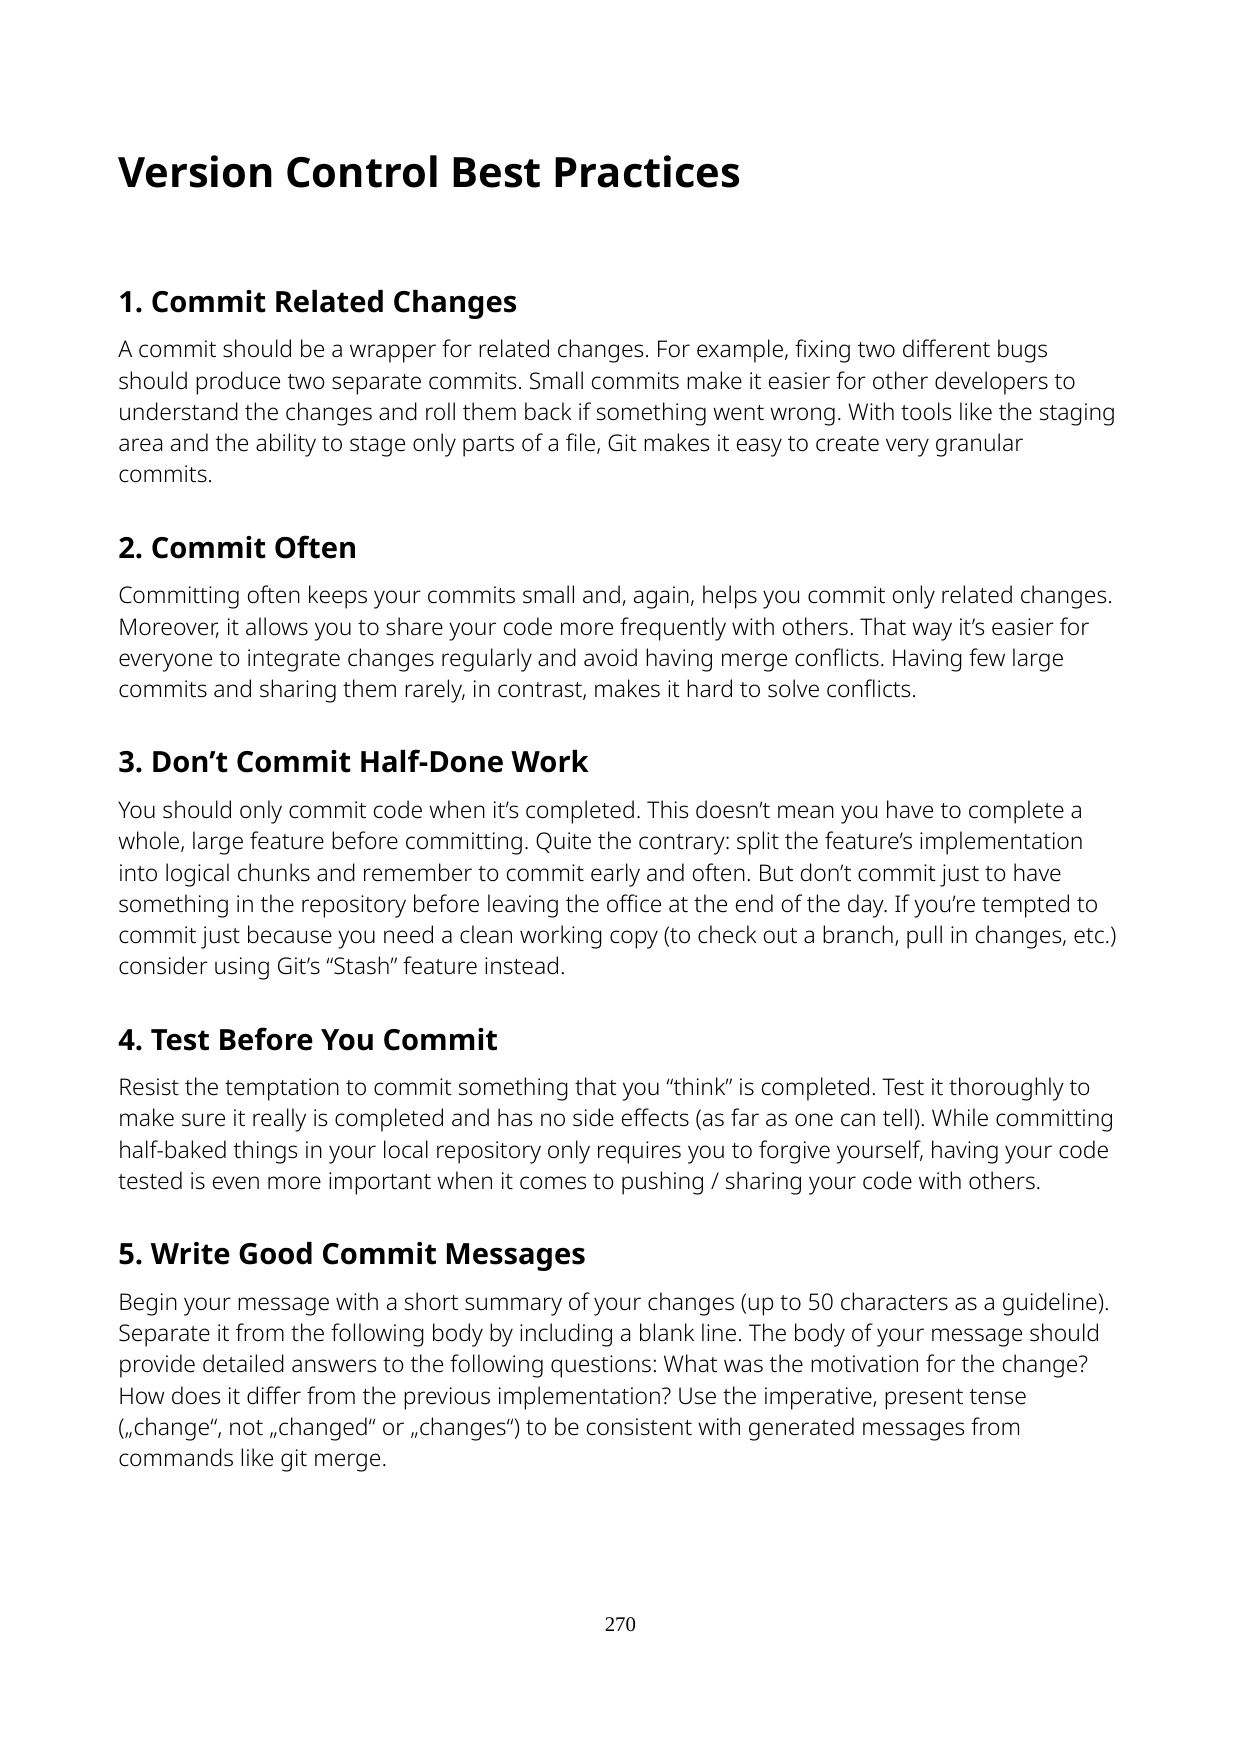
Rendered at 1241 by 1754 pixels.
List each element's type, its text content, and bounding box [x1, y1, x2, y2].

subtitle 1. Commit Related Changes [118, 281, 1122, 321]
subtitle Version Control Best Practices [118, 143, 1122, 200]
subtitle 2. Commit Often [118, 527, 1122, 567]
text A commit should be a wrapper for related changes. For example, fixing two different bugs should produce two separate commits. Small commits make it easier for other developers to understand the changes and roll them back if something went wrong. With tools like the staging area and the ability to stage only parts of a file, Git makes it easy to create very granular commits. [118, 333, 1122, 489]
text Resist the temptation to commit something that you “think” is completed. Test it thoroughly to make sure it really is completed and has no side effects (as far as one can tell). While committing half-baked things in your local repository only requires you to forgive yourself, having your code tested is even more important when it comes to pushing / sharing your code with others. [118, 1071, 1122, 1196]
text Committing often keeps your commits small and, again, helps you commit only related changes. Moreover, it allows you to share your code more frequently with others. That way it’s easier for everyone to integrate changes regularly and avoid having merge conflicts. Having few large commits and sharing them rarely, in contrast, makes it hard to solve conflicts. [118, 579, 1122, 704]
subtitle 4. Test Before You Commit [118, 1019, 1122, 1059]
subtitle 5. Write Good Commit Messages [118, 1234, 1122, 1273]
subtitle 3. Don’t Commit Half-Done Work [118, 742, 1122, 781]
text Begin your message with a short summary of your changes (up to 50 characters as a guideline). Separate it from the following body by including a blank line. The body of your message should provide detailed answers to the following questions: What was the motivation for the change? How does it differ from the previous implementation? Use the imperative, present tense („change“, not „changed“ or „changes“) to be consistent with generated messages from commands like git merge. [118, 1286, 1122, 1473]
text You should only commit code when it’s completed. This doesn’t mean you have to complete a whole, large feature before committing. Quite the contrary: split the feature’s implementation into logical chunks and remember to commit early and often. But don’t commit just to have something in the repository before leaving the office at the end of the day. If you’re tempted to commit just because you need a clean working copy (to check out a branch, pull in changes, etc.) consider using Git’s “Stash” feature instead. [118, 794, 1122, 981]
